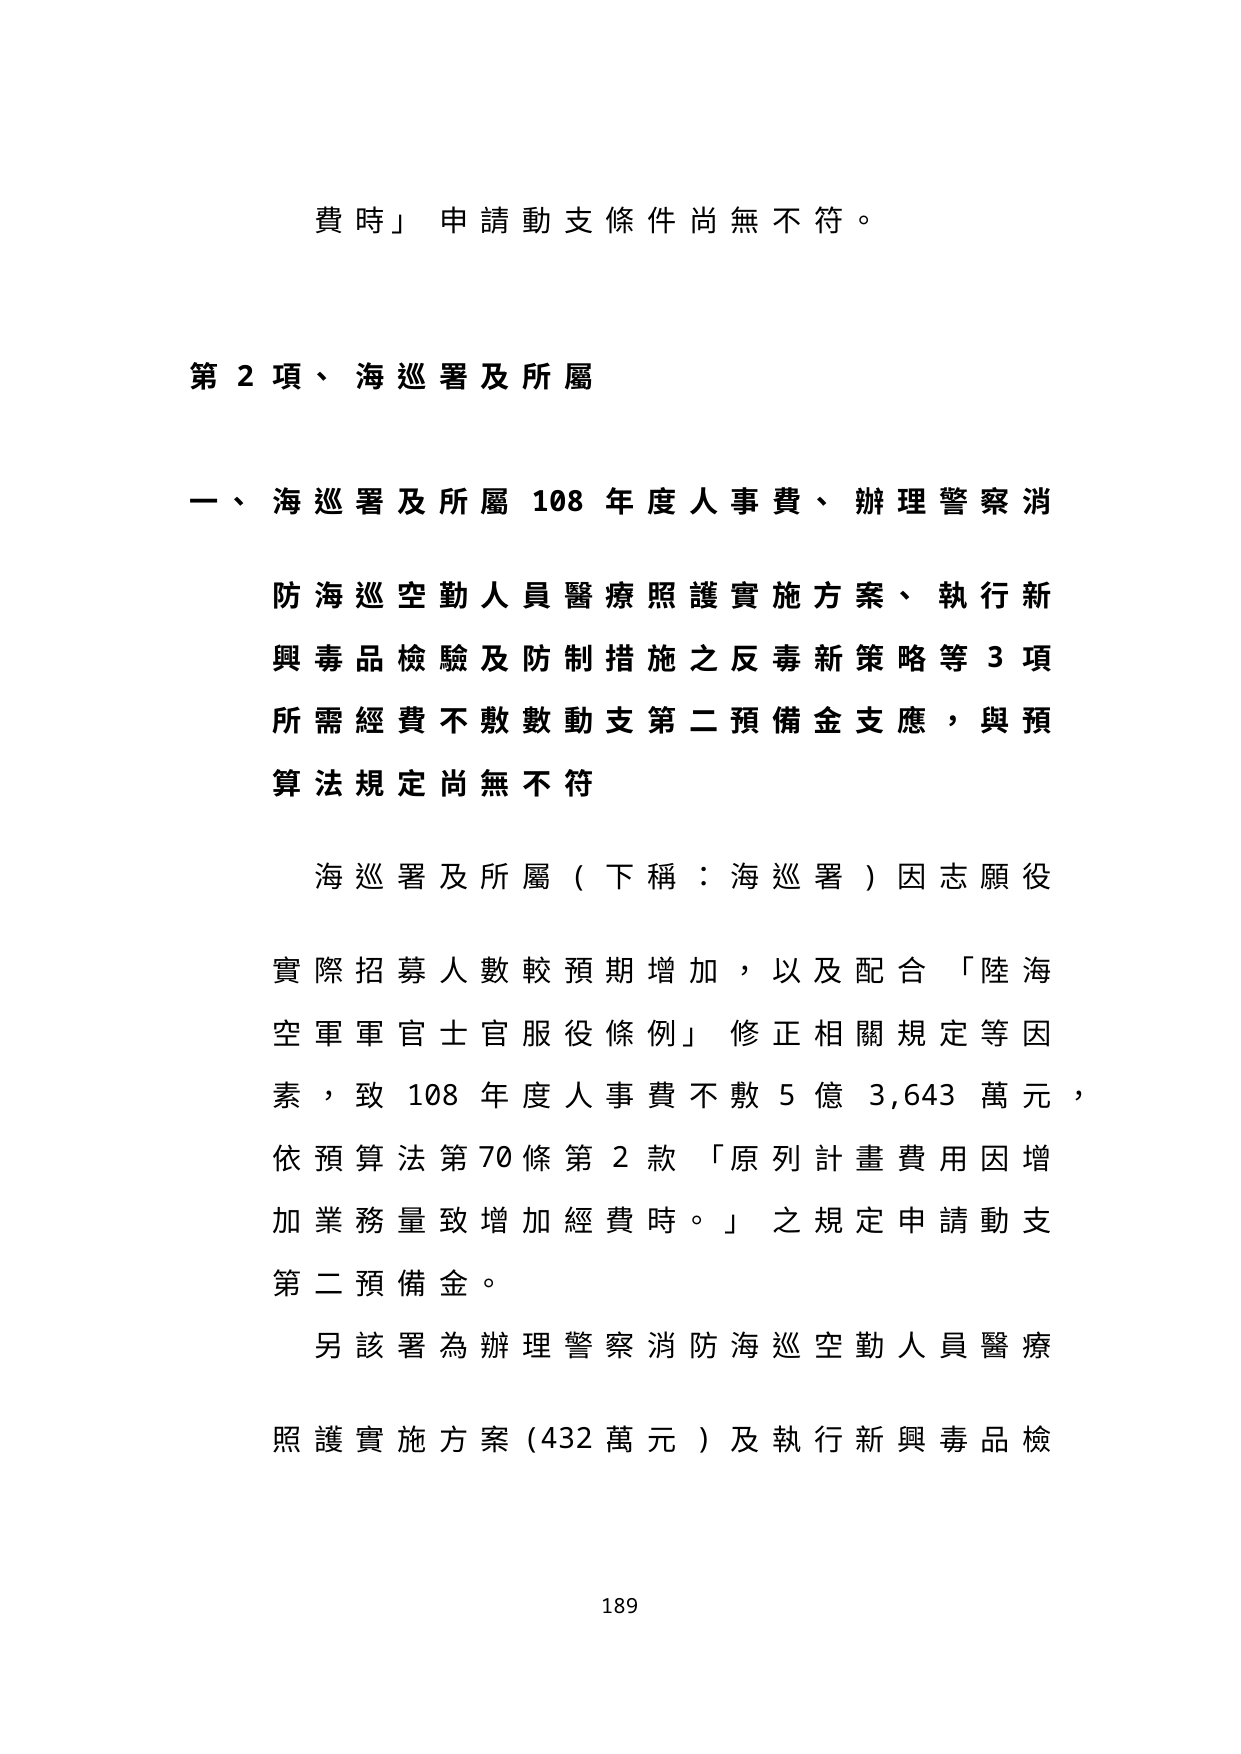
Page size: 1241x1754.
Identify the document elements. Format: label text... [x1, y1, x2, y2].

text 海巡署及所屬(下稱：海巡署)因志願役實際招募人數較預期增加，以及配合「陸海空軍軍官士官服役條例」修正相關規定等因素，致108年度人事費不敷5億3,643萬元，依預算法第70條第2款「原列計畫費用因增加業務量致增加經費時。」之規定申請動支第二預備金。 [242, 802, 1058, 1302]
text 費時」申請動支條件尚無不符。 [242, 177, 1058, 240]
text 另該署為辦理警察消防海巡空勤人員醫療照護實施方案(432萬元)及執行新興毒品檢 [242, 1302, 1058, 1490]
text 一、海巡署及所屬108年度人事費、辦理警察消防海巡空勤人員醫療照護實施方案、執行新興毒品檢驗及防制措施之反毒新策略等3項所需經費不敷數動支第二預備金支應，與預算法規定尚無不符 [183, 427, 1058, 802]
text 第2項、海巡署及所屬 [183, 302, 1058, 427]
